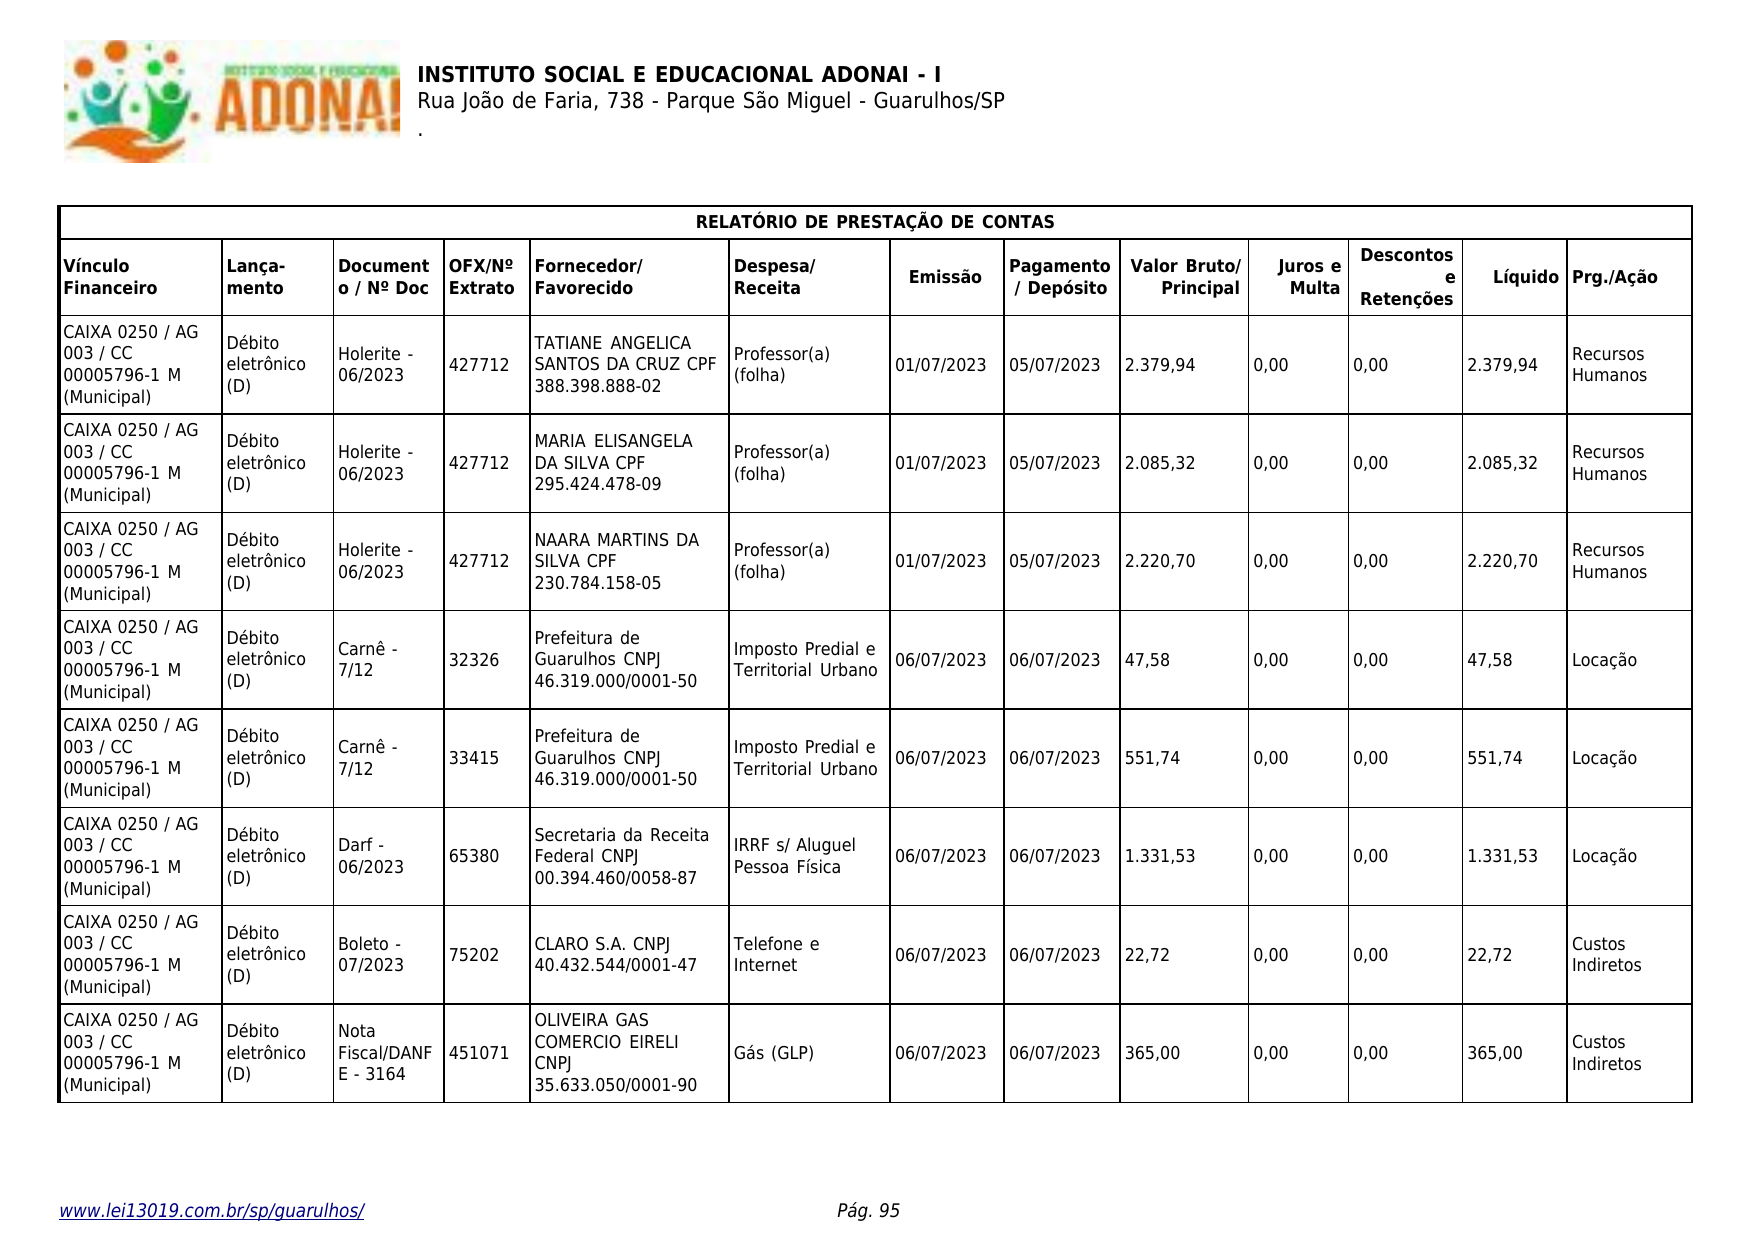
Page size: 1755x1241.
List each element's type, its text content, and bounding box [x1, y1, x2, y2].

table_cell Imposto Predial e Territorial Urbano [730, 710, 889, 806]
table_cell 0,00 [1249, 611, 1348, 708]
table_cell 47,58 [1121, 611, 1248, 708]
table_cell Lança- mento [223, 240, 333, 315]
table_cell 0,00 [1349, 415, 1462, 511]
table_cell Gás (GLP) [730, 1005, 889, 1101]
table_cell Líquido [1463, 240, 1566, 315]
table_cell 75202 [445, 906, 529, 1003]
table_cell Locação [1568, 808, 1691, 905]
table_cell Prefeitura de Guarulhos CNPJ 46.319.000/0001-50 [531, 710, 728, 806]
table_cell 551,74 [1121, 710, 1248, 806]
table_cell 01/07/2023 [891, 415, 1003, 511]
table_cell 427712 [445, 316, 529, 413]
table_cell 0,00 [1249, 316, 1348, 413]
table_cell Fornecedor/ Favorecido [531, 240, 728, 315]
table_cell Secretaria da Receita Federal CNPJ 00.394.460/0058-87 [531, 808, 728, 905]
table_cell Locação [1568, 710, 1691, 806]
table_cell Recursos Humanos [1568, 513, 1691, 610]
table_cell 06/07/2023 [891, 906, 1003, 1003]
table_cell Débito eletrônico (D) [223, 415, 333, 511]
table_cell 0,00 [1349, 316, 1462, 413]
table_cell Locação [1568, 611, 1691, 708]
table_cell 0,00 [1349, 710, 1462, 806]
table_cell 01/07/2023 [891, 316, 1003, 413]
table_cell Débito eletrônico (D) [223, 316, 333, 413]
table_cell CAIXA 0250 / AG 003 / CC 00005796-1 M (Municipal) [61, 513, 221, 610]
table_cell 06/07/2023 [1005, 1005, 1119, 1101]
table_cell 0,00 [1349, 611, 1462, 708]
table_cell Document o / Nº Doc [334, 240, 443, 315]
table_cell 427712 [445, 415, 529, 511]
table_cell 05/07/2023 [1005, 513, 1119, 610]
table_cell 1.331,53 [1463, 808, 1566, 905]
table_cell CAIXA 0250 / AG 003 / CC 00005796-1 M (Municipal) [61, 316, 221, 413]
table_cell Darf - 06/2023 [334, 808, 443, 905]
table_cell 05/07/2023 [1005, 316, 1119, 413]
table_cell Professor(a) (folha) [730, 513, 889, 610]
table_cell 0,00 [1249, 808, 1348, 905]
table_cell 0,00 [1349, 1005, 1462, 1101]
table_cell Carnê - 7/12 [334, 611, 443, 708]
table_cell 05/07/2023 [1005, 415, 1119, 511]
table_cell Débito eletrônico (D) [223, 808, 333, 905]
table_cell 06/07/2023 [1005, 611, 1119, 708]
table_cell Imposto Predial e Territorial Urbano [730, 611, 889, 708]
table_cell 06/07/2023 [1005, 906, 1119, 1003]
table_cell Débito eletrônico (D) [223, 611, 333, 708]
table_cell 06/07/2023 [891, 1005, 1003, 1101]
table_cell Prefeitura de Guarulhos CNPJ 46.319.000/0001-50 [531, 611, 728, 708]
table_cell 0,00 [1249, 513, 1348, 610]
table_cell Custos Indiretos [1568, 1005, 1691, 1101]
table_cell 2.220,70 [1463, 513, 1566, 610]
table_cell 551,74 [1463, 710, 1566, 806]
table_cell IRRF s/ Aluguel Pessoa Física [730, 808, 889, 905]
table_cell Professor(a) (folha) [730, 415, 889, 511]
table_cell 0,00 [1349, 513, 1462, 610]
table_cell 06/07/2023 [891, 611, 1003, 708]
table_cell Valor Bruto/ Principal [1121, 240, 1248, 315]
table_cell Descontos e Retenções [1349, 240, 1462, 315]
table_cell Recursos Humanos [1568, 316, 1691, 413]
table_cell CAIXA 0250 / AG 003 / CC 00005796-1 M (Municipal) [61, 1005, 221, 1101]
table_cell 0,00 [1249, 1005, 1348, 1101]
table_cell 47,58 [1463, 611, 1566, 708]
table_cell Débito eletrônico (D) [223, 710, 333, 806]
table_cell OFX/Nº Extrato [445, 240, 529, 315]
table_cell Holerite - 06/2023 [334, 415, 443, 511]
table_cell Holerite - 06/2023 [334, 513, 443, 610]
table_cell 22,72 [1463, 906, 1566, 1003]
table_cell 2.220,70 [1121, 513, 1248, 610]
table_cell 06/07/2023 [891, 808, 1003, 905]
table_cell Recursos Humanos [1568, 415, 1691, 511]
table_cell 32326 [445, 611, 529, 708]
table_cell 2.085,32 [1463, 415, 1566, 511]
table_cell CAIXA 0250 / AG 003 / CC 00005796-1 M (Municipal) [61, 415, 221, 511]
table_cell Professor(a) (folha) [730, 316, 889, 413]
table_cell Holerite - 06/2023 [334, 316, 443, 413]
table_cell CLARO S.A. CNPJ 40.432.544/0001-47 [531, 906, 728, 1003]
table_cell Pagamento / Depósito [1005, 240, 1119, 315]
table_cell 365,00 [1121, 1005, 1248, 1101]
table_cell Telefone e Internet [730, 906, 889, 1003]
table_cell Débito eletrônico (D) [223, 1005, 333, 1101]
table_cell 0,00 [1349, 906, 1462, 1003]
table_cell 1.331,53 [1121, 808, 1248, 905]
table_cell Boleto - 07/2023 [334, 906, 443, 1003]
table_cell 33415 [445, 710, 529, 806]
table_cell 0,00 [1349, 808, 1462, 905]
table_cell CAIXA 0250 / AG 003 / CC 00005796-1 M (Municipal) [61, 611, 221, 708]
table_cell MARIA ELISANGELA DA SILVA CPF 295.424.478-09 [531, 415, 728, 511]
table_cell 451071 [445, 1005, 529, 1101]
table_header RELATÓRIO DE PRESTAÇÃO DE CONTAS [61, 207, 1691, 238]
table_cell 2.379,94 [1121, 316, 1248, 413]
table_cell Débito eletrônico (D) [223, 513, 333, 610]
table_cell CAIXA 0250 / AG 003 / CC 00005796-1 M (Municipal) [61, 710, 221, 806]
table_cell Prg./Ação [1568, 240, 1691, 315]
table_cell Custos Indiretos [1568, 906, 1691, 1003]
table_cell Despesa/ Receita [730, 240, 889, 315]
table_cell CAIXA 0250 / AG 003 / CC 00005796-1 M (Municipal) [61, 808, 221, 905]
table_cell 22,72 [1121, 906, 1248, 1003]
table_cell 06/07/2023 [1005, 710, 1119, 806]
table_cell 0,00 [1249, 415, 1348, 511]
table_cell 06/07/2023 [1005, 808, 1119, 905]
table_cell 0,00 [1249, 710, 1348, 806]
table_cell 65380 [445, 808, 529, 905]
table_cell 2.085,32 [1121, 415, 1248, 511]
table_cell CAIXA 0250 / AG 003 / CC 00005796-1 M (Municipal) [61, 906, 221, 1003]
table_cell 365,00 [1463, 1005, 1566, 1101]
table_cell Carnê - 7/12 [334, 710, 443, 806]
table_cell 0,00 [1249, 906, 1348, 1003]
table_cell 06/07/2023 [891, 710, 1003, 806]
table_cell 2.379,94 [1463, 316, 1566, 413]
table_cell Emissão [891, 240, 1003, 315]
table_cell Débito eletrônico (D) [223, 906, 333, 1003]
table_cell TATIANE ANGELICA SANTOS DA CRUZ CPF 388.398.888-02 [531, 316, 728, 413]
table_cell 01/07/2023 [891, 513, 1003, 610]
table_cell Vínculo Financeiro [61, 240, 221, 315]
table_cell Nota Fiscal/DANF E - 3164 [334, 1005, 443, 1101]
table_cell NAARA MARTINS DA SILVA CPF 230.784.158-05 [531, 513, 728, 610]
table_cell OLIVEIRA GAS COMERCIO EIRELI CNPJ 35.633.050/0001-90 [531, 1005, 728, 1101]
table_cell Juros e Multa [1249, 240, 1348, 315]
table_cell 427712 [445, 513, 529, 610]
